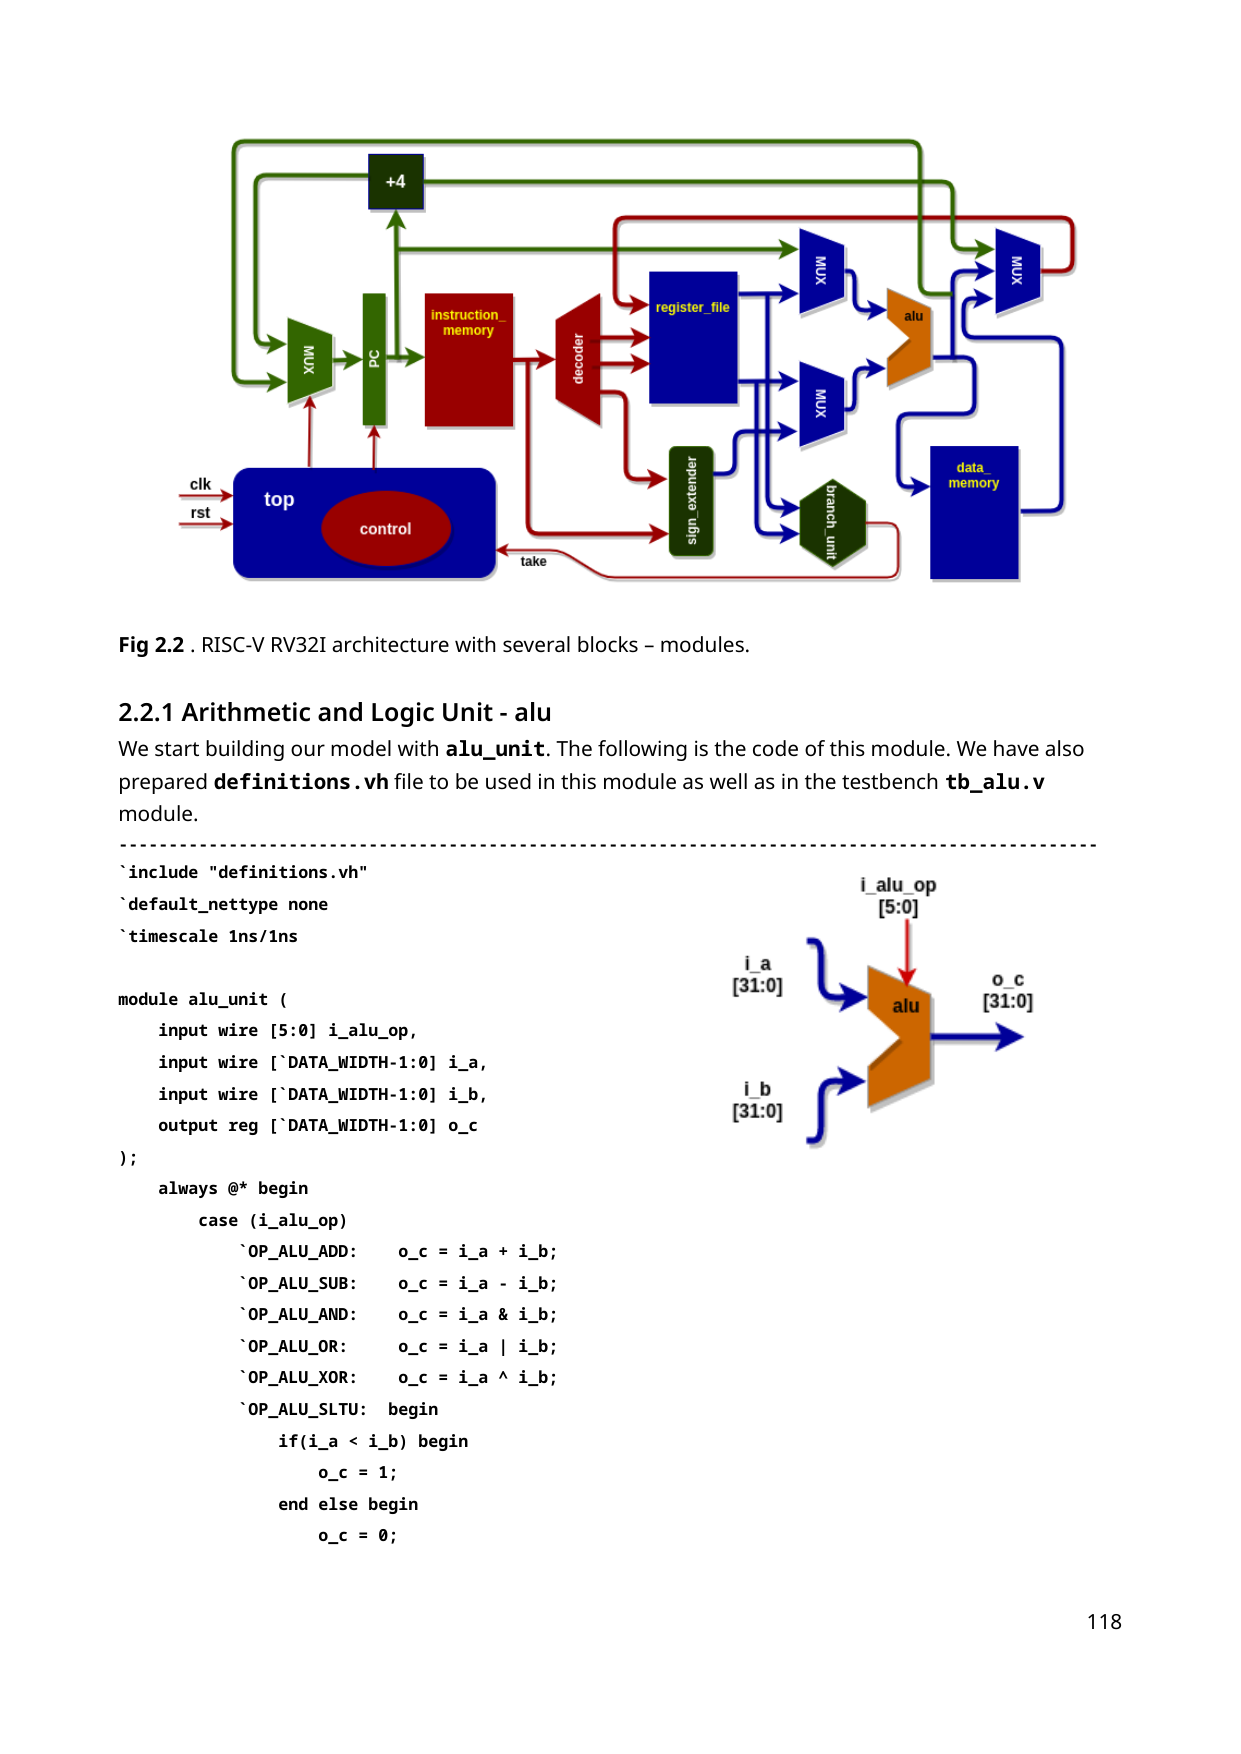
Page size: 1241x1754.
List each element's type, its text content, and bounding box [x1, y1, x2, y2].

text `OP_ALU_ADD: o_c = i_a + i_b; [118, 1240, 1122, 1263]
text `include "definitions.vh" [118, 861, 1122, 884]
text case (i_alu_op) [118, 1208, 1122, 1231]
text [1060, 1114, 1122, 1136]
text Fig 2.2 . RISC-V RV32I architecture with several blocks – modules. [118, 630, 1122, 658]
text input wire [`DATA_WIDTH-1:0] i_b, [118, 1082, 711, 1105]
text [1060, 1082, 1122, 1105]
picture [711, 873, 1060, 1162]
text module alu_unit ( [118, 987, 711, 1010]
text ); [118, 1145, 1122, 1168]
text input wire [5:0] i_alu_op, [118, 1019, 711, 1042]
text `OP_ALU_SLTU: begin [118, 1398, 1122, 1420]
subtitle 2.2.1 Arithmetic and Logic Unit - alu [118, 694, 1122, 728]
text `OP_ALU_AND: o_c = i_a & i_b; [118, 1303, 1122, 1326]
text if(i_a < i_b) begin [118, 1429, 1122, 1452]
text [1060, 1019, 1122, 1042]
text `timescale 1ns/1ns [118, 924, 711, 947]
text `OP_ALU_XOR: o_c = i_a ^ i_b; [118, 1366, 1122, 1389]
text o_c = 1; [118, 1461, 1122, 1483]
text [1060, 987, 1122, 1010]
text output reg [`DATA_WIDTH-1:0] o_c [118, 1114, 711, 1136]
picture [170, 131, 1085, 590]
text [1060, 893, 1122, 915]
text [1060, 1051, 1122, 1073]
text o_c = 0; [118, 1524, 1122, 1547]
text We start building our model with alu_unit. The following is the code of this module. We have also prepared definitions.vh file to be used in this module as well as in the testbench tb_alu.v module. [118, 734, 1122, 828]
text input wire [`DATA_WIDTH-1:0] i_a, [118, 1051, 711, 1073]
text `OP_ALU_OR: o_c = i_a | i_b; [118, 1334, 1122, 1357]
text always @* begin [118, 1177, 1122, 1199]
text [1060, 924, 1122, 947]
text -------------------------------------------------------------------------------------------------- [118, 832, 1122, 855]
text end else begin [118, 1492, 1122, 1515]
text `default_nettype none [118, 893, 711, 915]
text `OP_ALU_SUB: o_c = i_a - i_b; [118, 1271, 1122, 1294]
